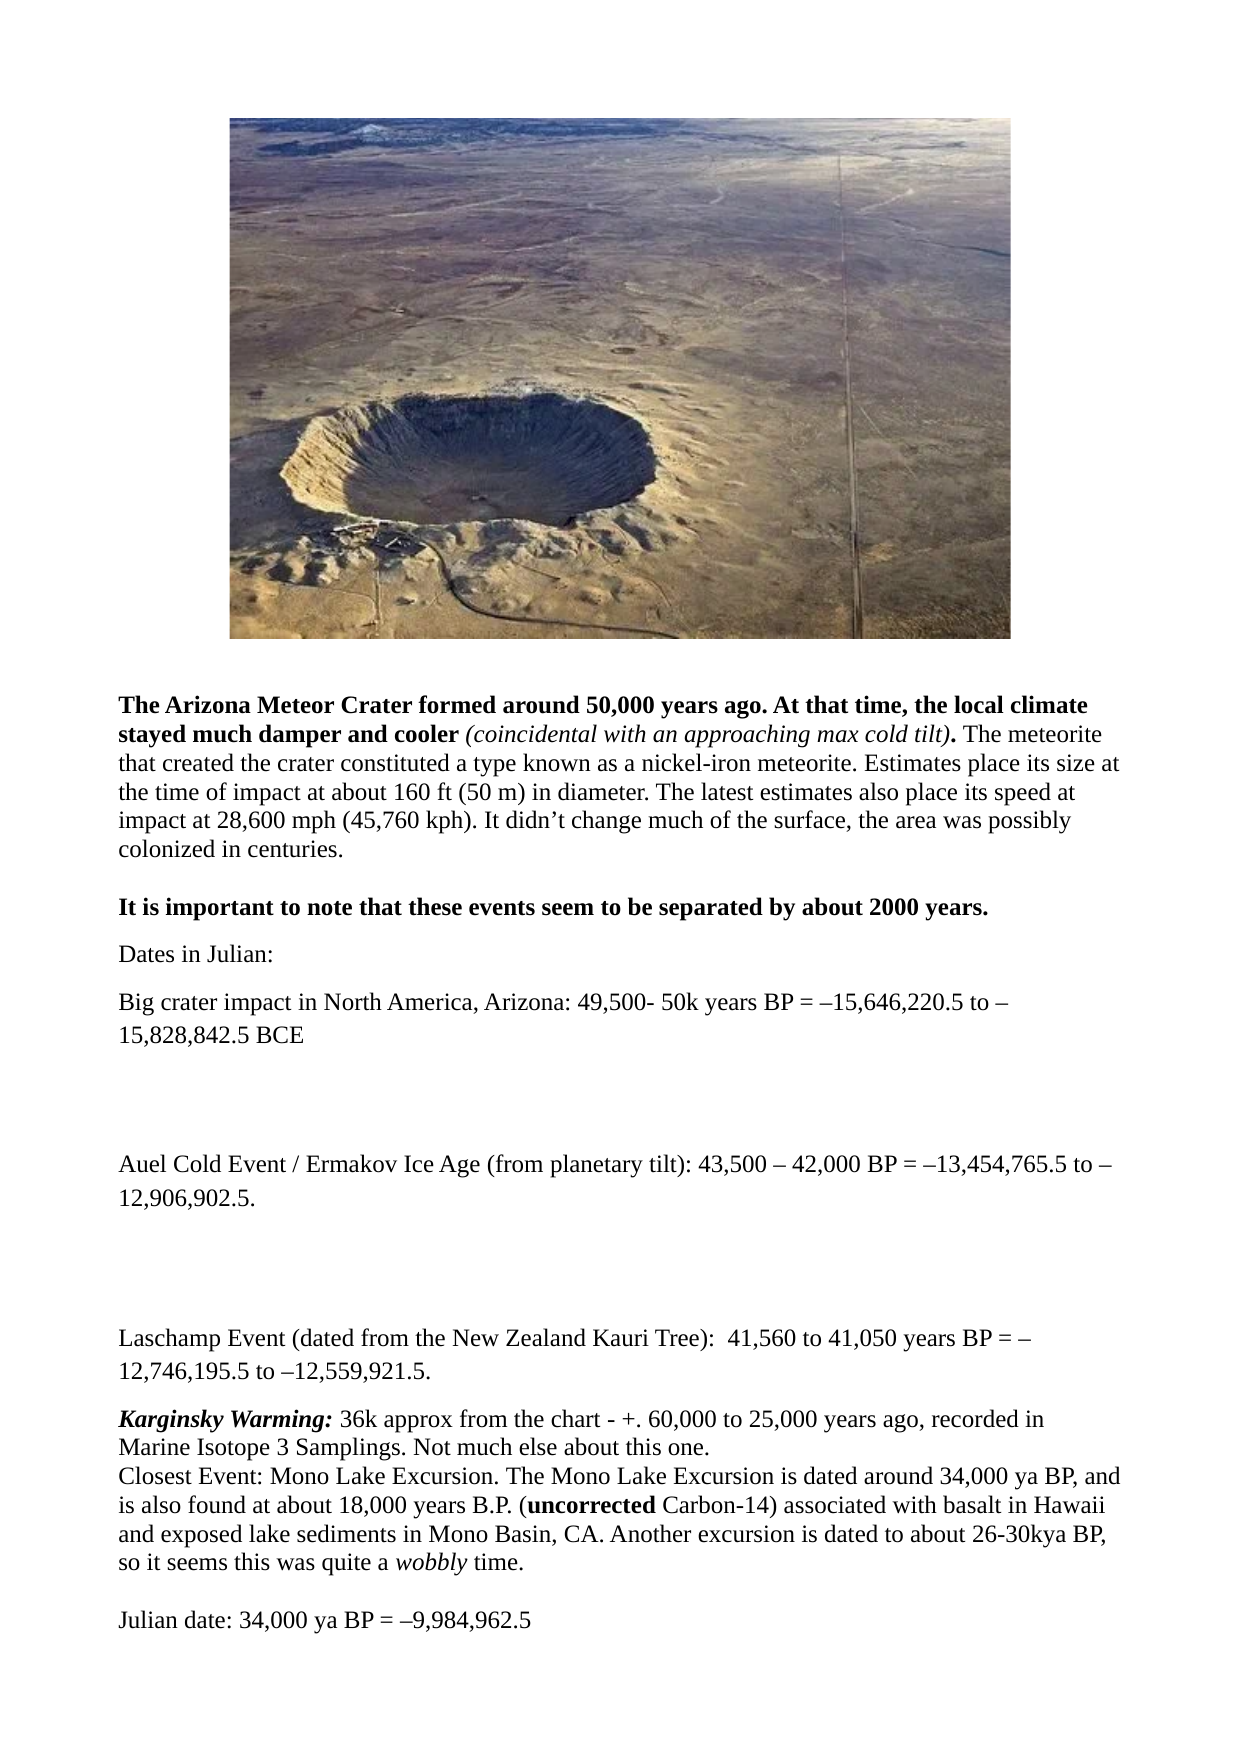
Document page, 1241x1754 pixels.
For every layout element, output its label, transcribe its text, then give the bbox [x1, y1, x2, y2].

text Auel Cold Event / Ermakov Ice Age (from planetary tilt): 43,500 – 42,000 BP = –13,454,765.5 to –12,906,902.5. [118, 1149, 1122, 1211]
text It is important to note that these events seem to be separated by about 2000 years. [118, 892, 1122, 920]
picture [229, 118, 1011, 639]
text Karginsky Warming: 36k approx from the chart - +. 60,000 to 25,000 years ago, recorded in Marine Isotope 3 Samplings. Not much else about this one. [118, 1404, 1122, 1461]
text Julian date: 34,000 ya BP = –9,984,962.5 [118, 1605, 1122, 1634]
table_header [118, 1241, 304, 1275]
text Big crater impact in North America, Arizona: 49,500- 50k years BP = –15,646,220.5 to –15,828,842.5 BCE [118, 987, 1122, 1048]
text Dates in Julian: [118, 939, 1122, 968]
text The Arizona Meteor Crater formed around 50,000 years ago. At that time, the local climate stayed much damper and cooler (coincidental with an approaching max cold tilt). The meteorite that created the crater constituted a type known as a nickel-iron meteorite. Estimates place its size at the time of impact at about 160 ft (50 m) in diameter. The latest estimates also place its speed at impact at 28,600 mph (45,760 kph). It didn’t change much of the surface, the area was possibly colonized in centuries. [118, 690, 1122, 863]
table_header [118, 1230, 136, 1241]
table_header [118, 1068, 329, 1102]
text Closest Event: Mono Lake Excursion. The Mono Lake Excursion is dated around 34,000 ya BP, and is also found at about 18,000 years B.P. (uncorrected Carbon-14) associated with basalt in Hawaii and exposed lake sediments in Mono Basin, CA. Another excursion is dated to about 26-30kya BP, so it seems this was quite a wobbly time. [118, 1461, 1122, 1576]
text Laschamp Event (dated from the New Zealand Kauri Tree): 41,560 to 41,050 years BP = –12,746,195.5 to –12,559,921.5. [118, 1323, 1122, 1385]
